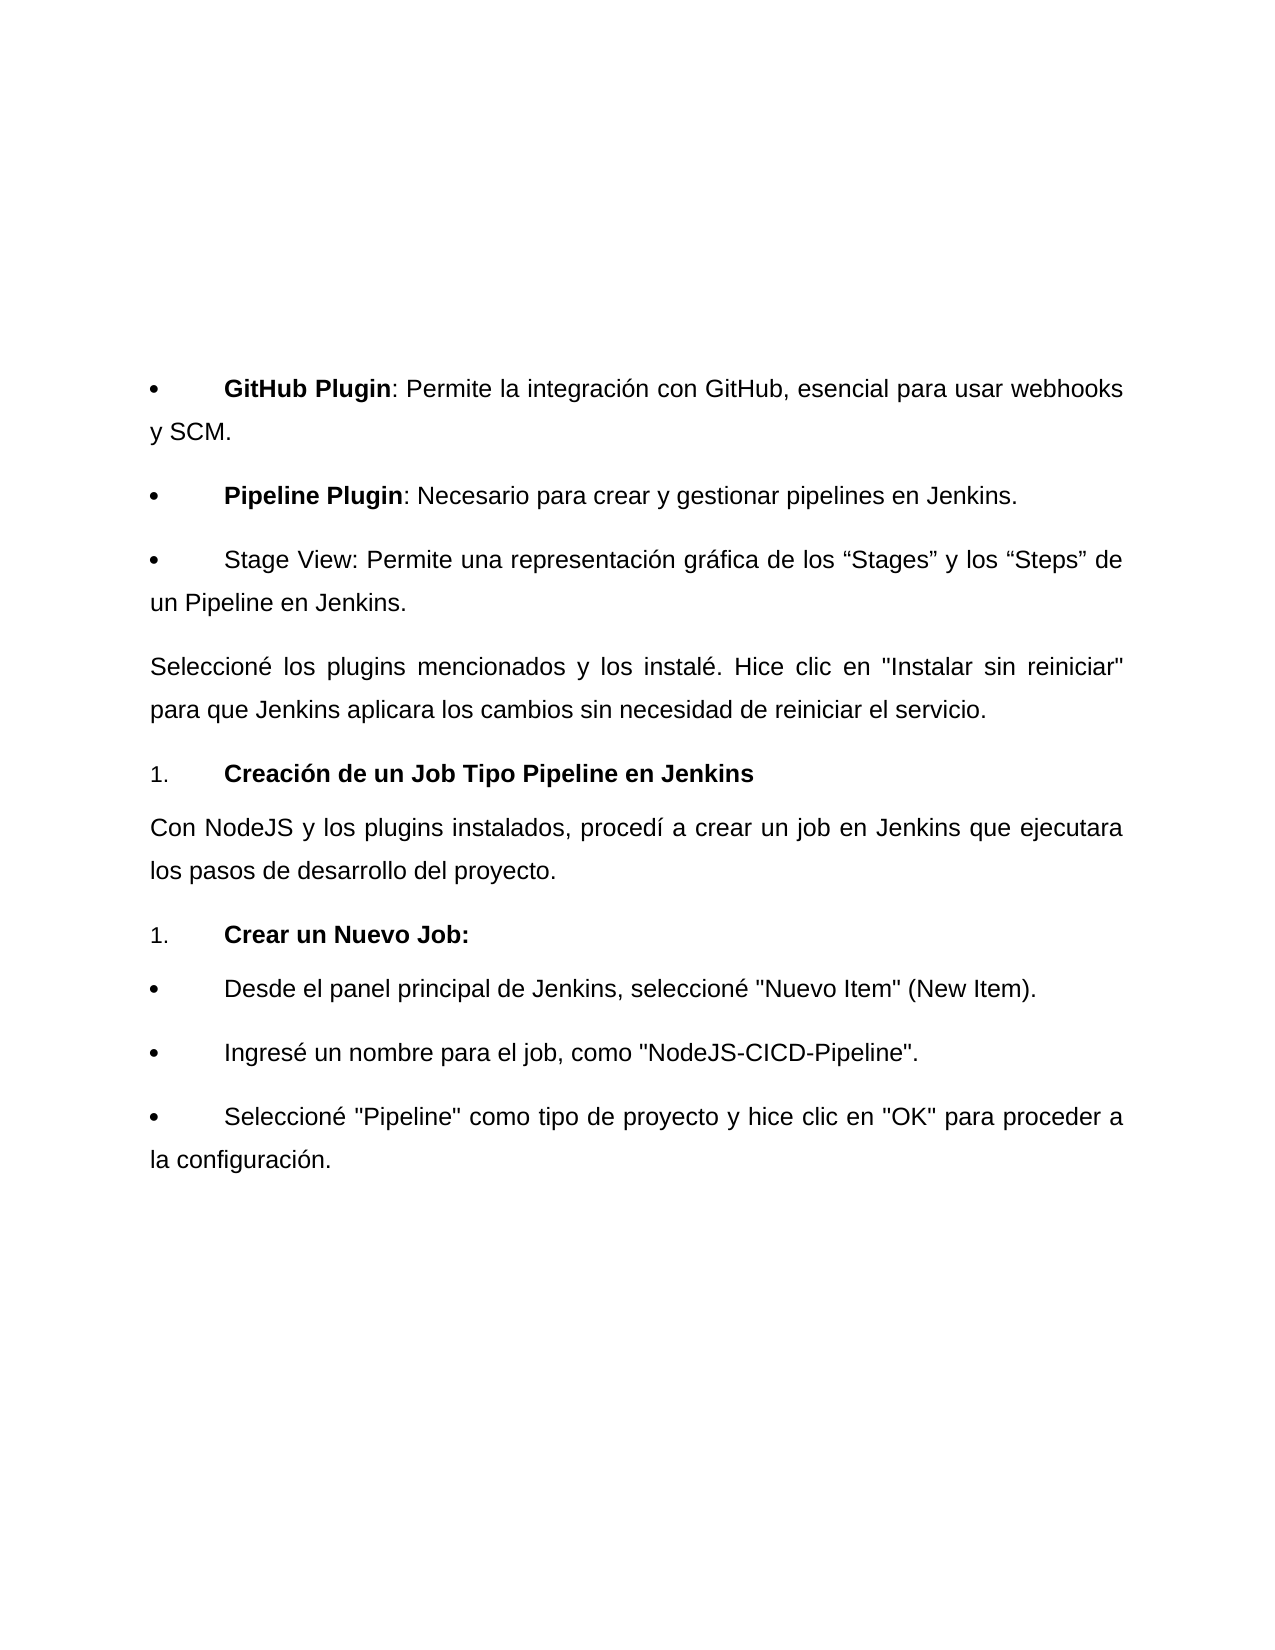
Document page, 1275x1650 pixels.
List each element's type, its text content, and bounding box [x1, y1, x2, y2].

list Ingresé un nombre para el job, como "NodeJS-CICD-Pipeline". [150, 1038, 1125, 1067]
text Seleccioné los plugins mencionados y los instalé. Hice clic en "Instalar sin reiniciar" para que Jenkins aplicara los cambios sin necesidad de reiniciar el servicio. [150, 652, 1125, 724]
list Creación de un Job Tipo Pipeline en Jenkins [150, 759, 1125, 788]
list Desde el panel principal de Jenkins, seleccioné "Nuevo Item" (New Item). [150, 974, 1125, 1003]
list Pipeline Plugin: Necesario para crear y gestionar pipelines en Jenkins. [150, 481, 1125, 510]
list GitHub Plugin: Permite la integración con GitHub, esencial para usar webhooks y SCM. [150, 374, 1125, 446]
list Seleccioné "Pipeline" como tipo de proyecto y hice clic en "OK" para proceder a la configuración. [150, 1102, 1125, 1174]
text Con NodeJS y los plugins instalados, procedí a crear un job en Jenkins que ejecutara los pasos de desarrollo del proyecto. [150, 813, 1125, 885]
list Crear un Nuevo Job: [150, 920, 1125, 949]
list Stage View: Permite una representación gráfica de los “Stages” y los “Steps” de un Pipeline en Jenkins. [150, 545, 1125, 617]
